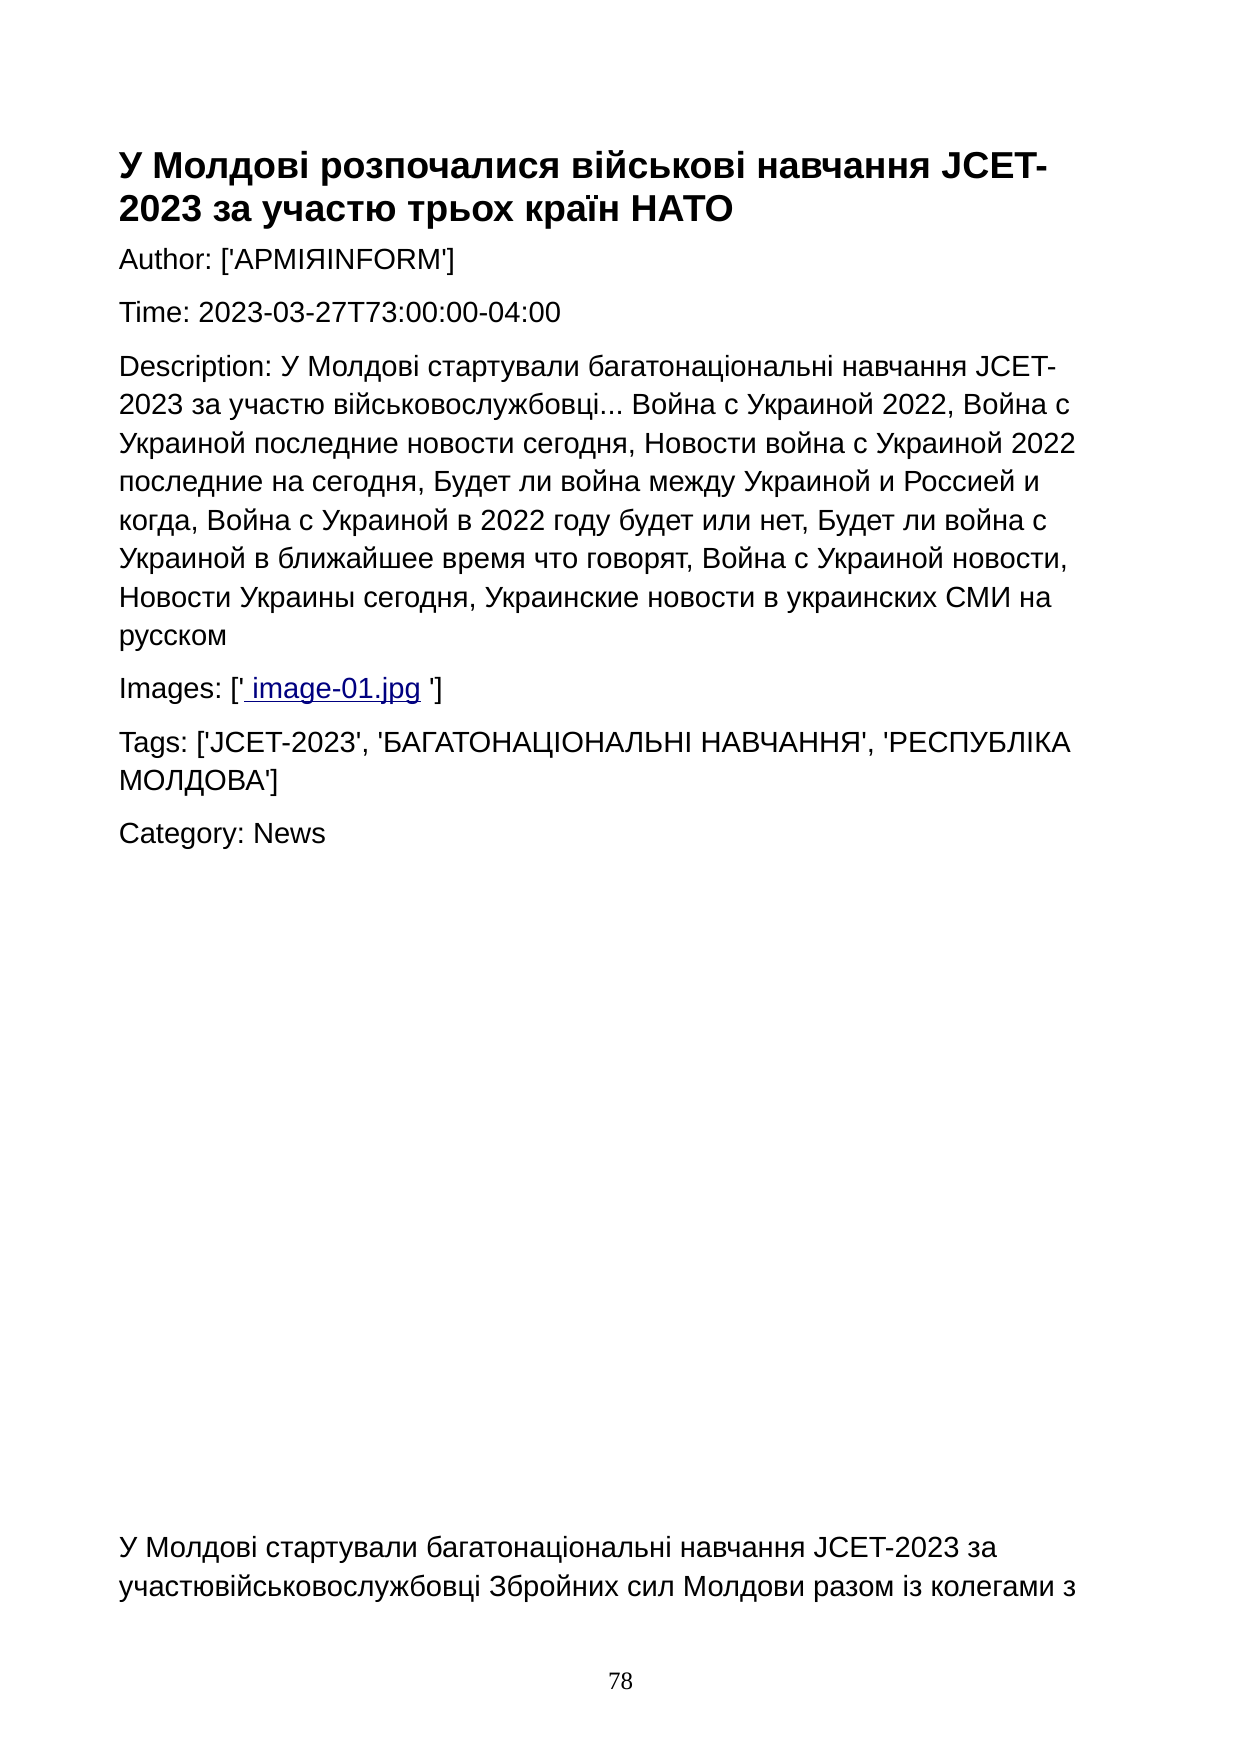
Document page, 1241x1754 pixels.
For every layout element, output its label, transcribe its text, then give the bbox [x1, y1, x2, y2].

text Time: 2023-03-27T73:00:00-04:00 [118, 295, 1122, 329]
subtitle У Молдові розпочалися військові навчання JCET-2023 за участю трьох країн НАТО [118, 143, 1122, 230]
text У Молдові стартували багатонаціональні навчання JCET-2023 за участювійськовослужбовці Збройних сил Молдови разом із колегами з [118, 1530, 1122, 1602]
text Images: [' image-01.jpg '] [118, 671, 1122, 705]
text Author: ['АРМІЯINFORM'] [118, 242, 1122, 276]
text Category: News [118, 816, 1122, 850]
text Tags: ['JCET-2023', 'БАГАТОНАЦІОНАЛЬНІ НАВЧАННЯ', 'РЕСПУБЛІКА МОЛДОВА'] [118, 724, 1122, 797]
text Description: У Молдові стартували багатонаціональні навчання JCET-2023 за участю військовослужбовці... Война с Украиной 2022, Война с Украиной последние новости сегодня, Новости война с Украиной 2022 последние на сегодня, Будет ли война между Украиной и Россией и когда, Война с Украиной в 2022 году будет или нет, Будет ли война с Украиной в ближайшее время что говорят, Война с Украиной новости, Новости Украины сегодня, Украинские новости в украинских СМИ на русском [118, 348, 1122, 652]
